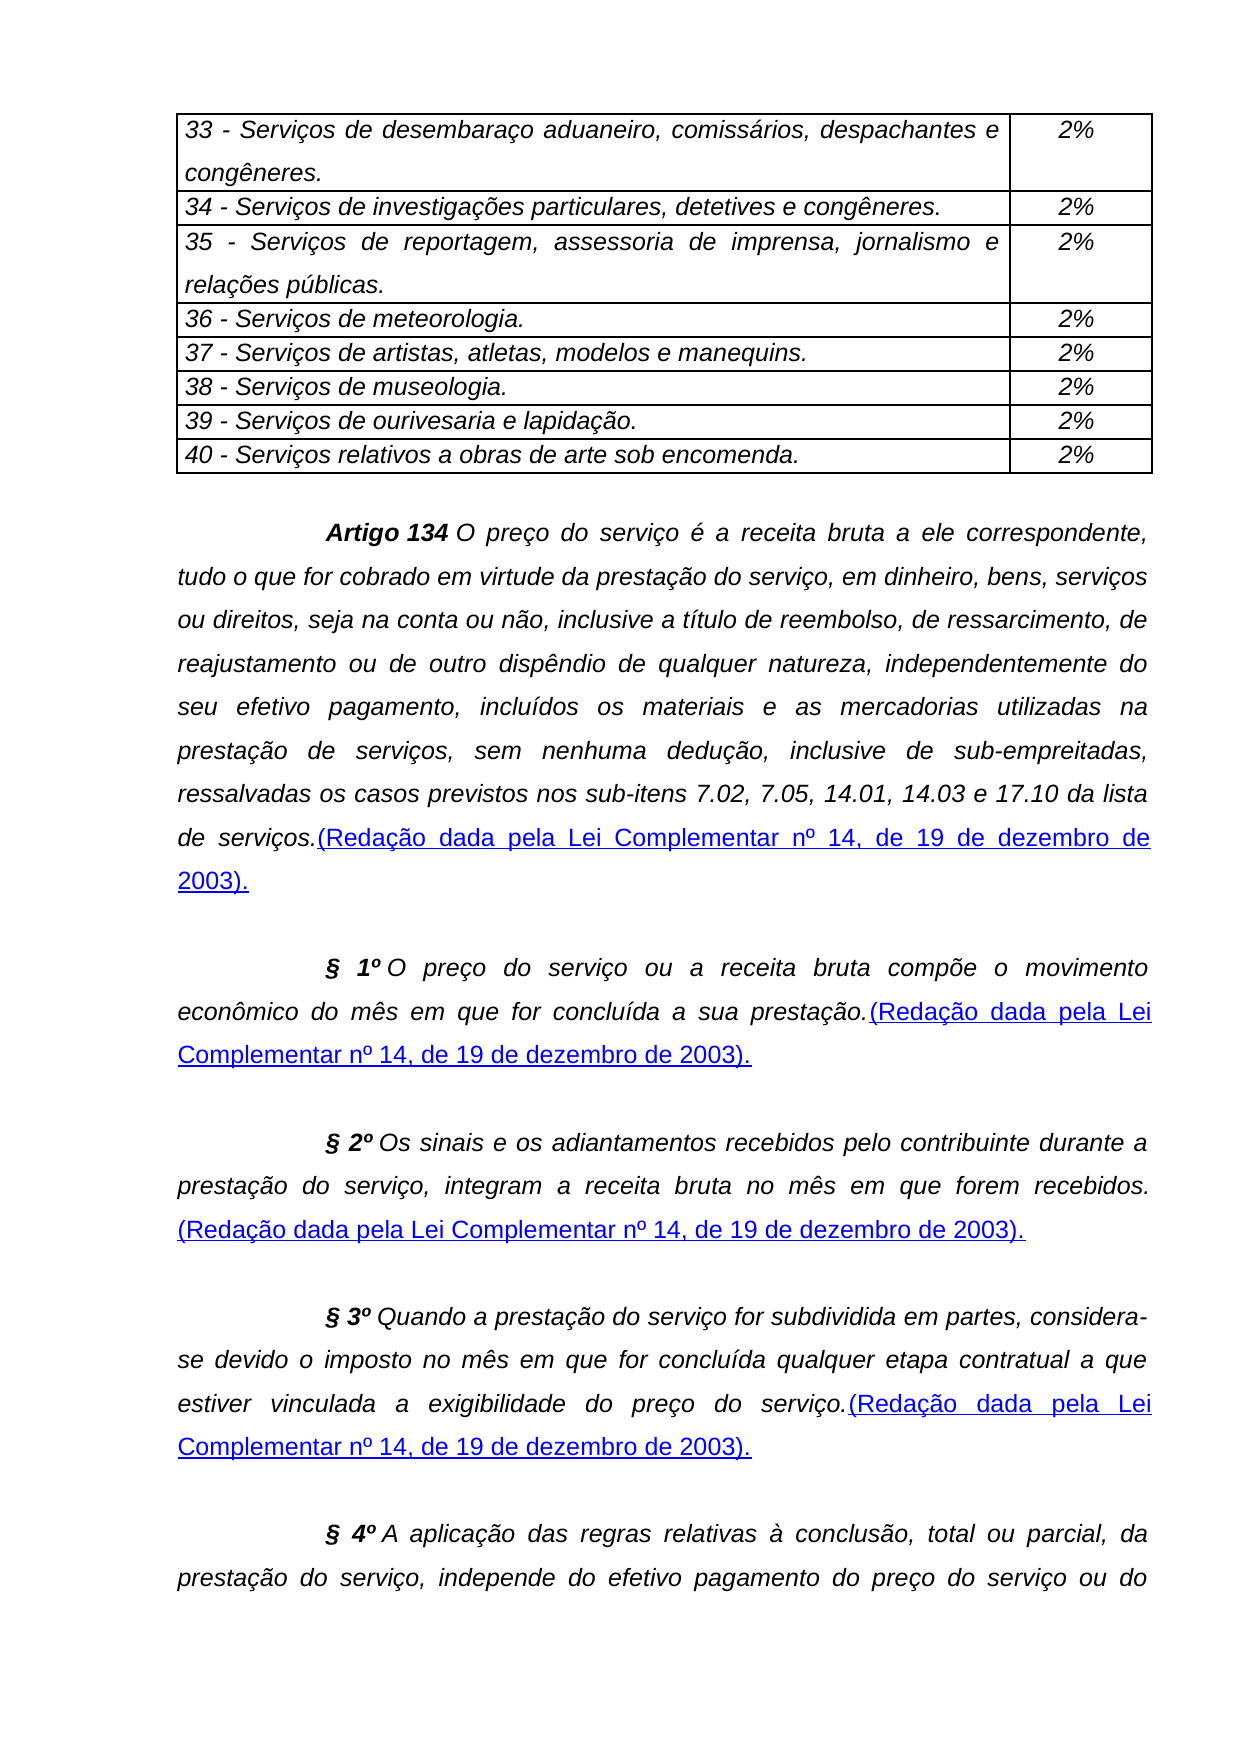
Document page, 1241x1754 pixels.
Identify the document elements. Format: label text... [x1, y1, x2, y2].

table_cell 2% [1011, 372, 1151, 404]
table_cell 2% [1011, 406, 1151, 438]
table_cell 34 - Serviços de investigações particulares, detetives e congêneres. [178, 192, 1009, 224]
text § 2º Os sinais e os adiantamentos recebidos pelo contribuinte durante a prestação do serviço, integram a receita bruta no mês em que forem recebidos.(Redação dada pela Lei Complementar nº 14, de 19 de dezembro de 2003). [177, 1127, 1152, 1243]
table_cell 2% [1011, 115, 1151, 190]
text § 1º O preço do serviço ou a receita bruta compõe o movimento econômico do mês em que for concluída a sua prestação.(Redação dada pela Lei Complementar nº 14, de 19 de dezembro de 2003). [177, 953, 1152, 1069]
table_cell 39 - Serviços de ourivesaria e lapidação. [178, 406, 1009, 438]
table_cell 2% [1011, 192, 1151, 224]
table_cell 37 - Serviços de artistas, atletas, modelos e manequins. [178, 338, 1009, 370]
table_cell 2% [1011, 338, 1151, 370]
text § 3º Quando a prestação do serviço for subdividida em partes, considera-se devido o imposto no mês em que for concluída qualquer etapa contratual a que estiver vinculada a exigibilidade do preço do serviço.(Redação dada pela Lei Complementar nº 14, de 19 de dezembro de 2003). [177, 1302, 1152, 1461]
table_cell 2% [1011, 440, 1151, 472]
table_cell 2% [1011, 226, 1151, 302]
table_cell 33 - Serviços de desembaraço aduaneiro, comissários, despachantes e congêneres. [178, 115, 1009, 190]
text Artigo 134 O preço do serviço é a receita bruta a ele correspondente, tudo o que for cobrado em virtude da prestação do serviço, em dinheiro, bens, serviços ou direitos, seja na conta ou não, inclusive a título de reembolso, de ressarcimento, de reajustamento ou de outro dispêndio de qualquer natureza, independentemente do seu efetivo pagamento, incluídos os materiais e as mercadorias utilizadas na prestação de serviços, sem nenhuma dedução, inclusive de sub-empreitadas, ressalvadas os casos previstos nos sub-itens 7.02, 7.05, 14.01, 14.03 e 17.10 da lista de serviços.(Redação dada pela Lei Complementar nº 14, de 19 de dezembro de 2003). [177, 518, 1152, 895]
table_cell 2% [1011, 304, 1151, 336]
table_cell 40 - Serviços relativos a obras de arte sob encomenda. [178, 440, 1009, 472]
table_cell 35 - Serviços de reportagem, assessoria de imprensa, jornalismo e relações públicas. [178, 226, 1009, 302]
text § 4º A aplicação das regras relativas à conclusão, total ou parcial, da prestação do serviço, independe do efetivo pagamento do preço do serviço ou do [177, 1519, 1152, 1592]
table_cell 38 - Serviços de museologia. [178, 372, 1009, 404]
table_cell 36 - Serviços de meteorologia. [178, 304, 1009, 336]
